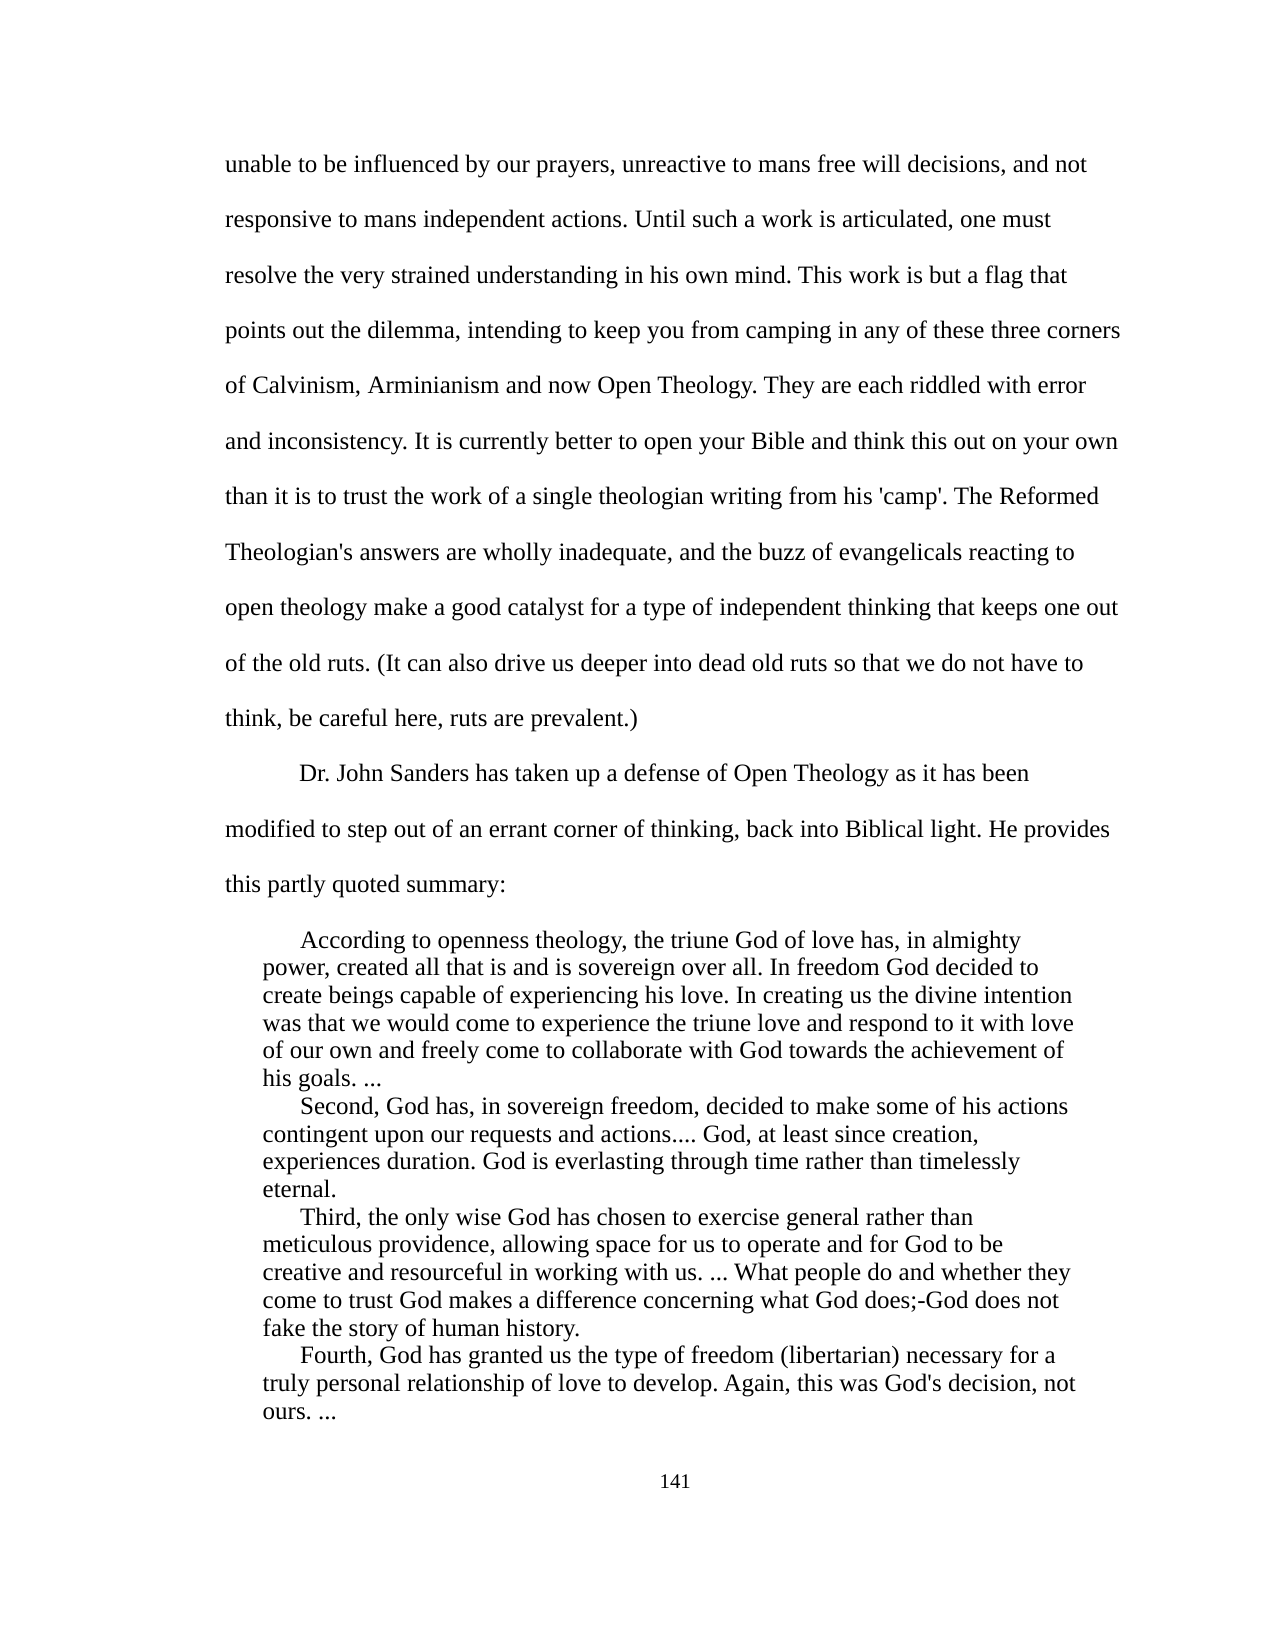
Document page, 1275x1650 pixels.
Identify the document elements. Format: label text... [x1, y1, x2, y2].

text Third, the only wise God has chosen to exercise general rather than meticulous providence, allowing space for us to operate and for God to be creative and resourceful in working with us. ... What people do and whether they come to trust God makes a difference concerning what God does;-God does not fake the story of human history. [262, 1203, 1087, 1341]
text unable to be influenced by our prayers, unreactive to mans free will decisions, and not responsive to mans independent actions. Until such a work is articulated, one must resolve the very strained understanding in his own mind. This work is but a flag that points out the dilemma, intending to keep you from camping in any of these three corners of Calvinism, Arminianism and now Open Theology. They are each riddled with error and inconsistency. It is currently better to open your Bible and think this out on your own than it is to trust the work of a single theologian writing from his 'camp'. The Reformed Theologian's answers are wholly inadequate, and the buzz of evangelicals reacting to open theology make a good catalyst for a type of independent thinking that keeps one out of the old ruts. (It can also drive us deeper into dead old ruts so that we do not have to think, be careful here, ruts are prevalent.) [225, 150, 1125, 732]
text Fourth, God has granted us the type of freedom (libertarian) necessary for a truly personal relationship of love to develop. Again, this was God's decision, not ours. ... [262, 1341, 1087, 1424]
text Second, God has, in sovereign freedom, decided to make some of his actions contingent upon our requests and actions.... God, at least since creation, experiences duration. God is everlasting through time rather than timelessly eternal. [262, 1092, 1087, 1203]
text According to openness theology, the triune God of love has, in almighty power, created all that is and is sovereign over all. In freedom God decided to create beings capable of experiencing his love. In creating us the divine intention was that we would come to experience the triune love and respond to it with love of our own and freely come to collaborate with God towards the achievement of his goals. ... [262, 926, 1087, 1092]
text Dr. John Sanders has taken up a defense of Open Theology as it has been modified to step out of an errant corner of thinking, back into Biblical light. He provides this partly quoted summary: [225, 759, 1125, 898]
